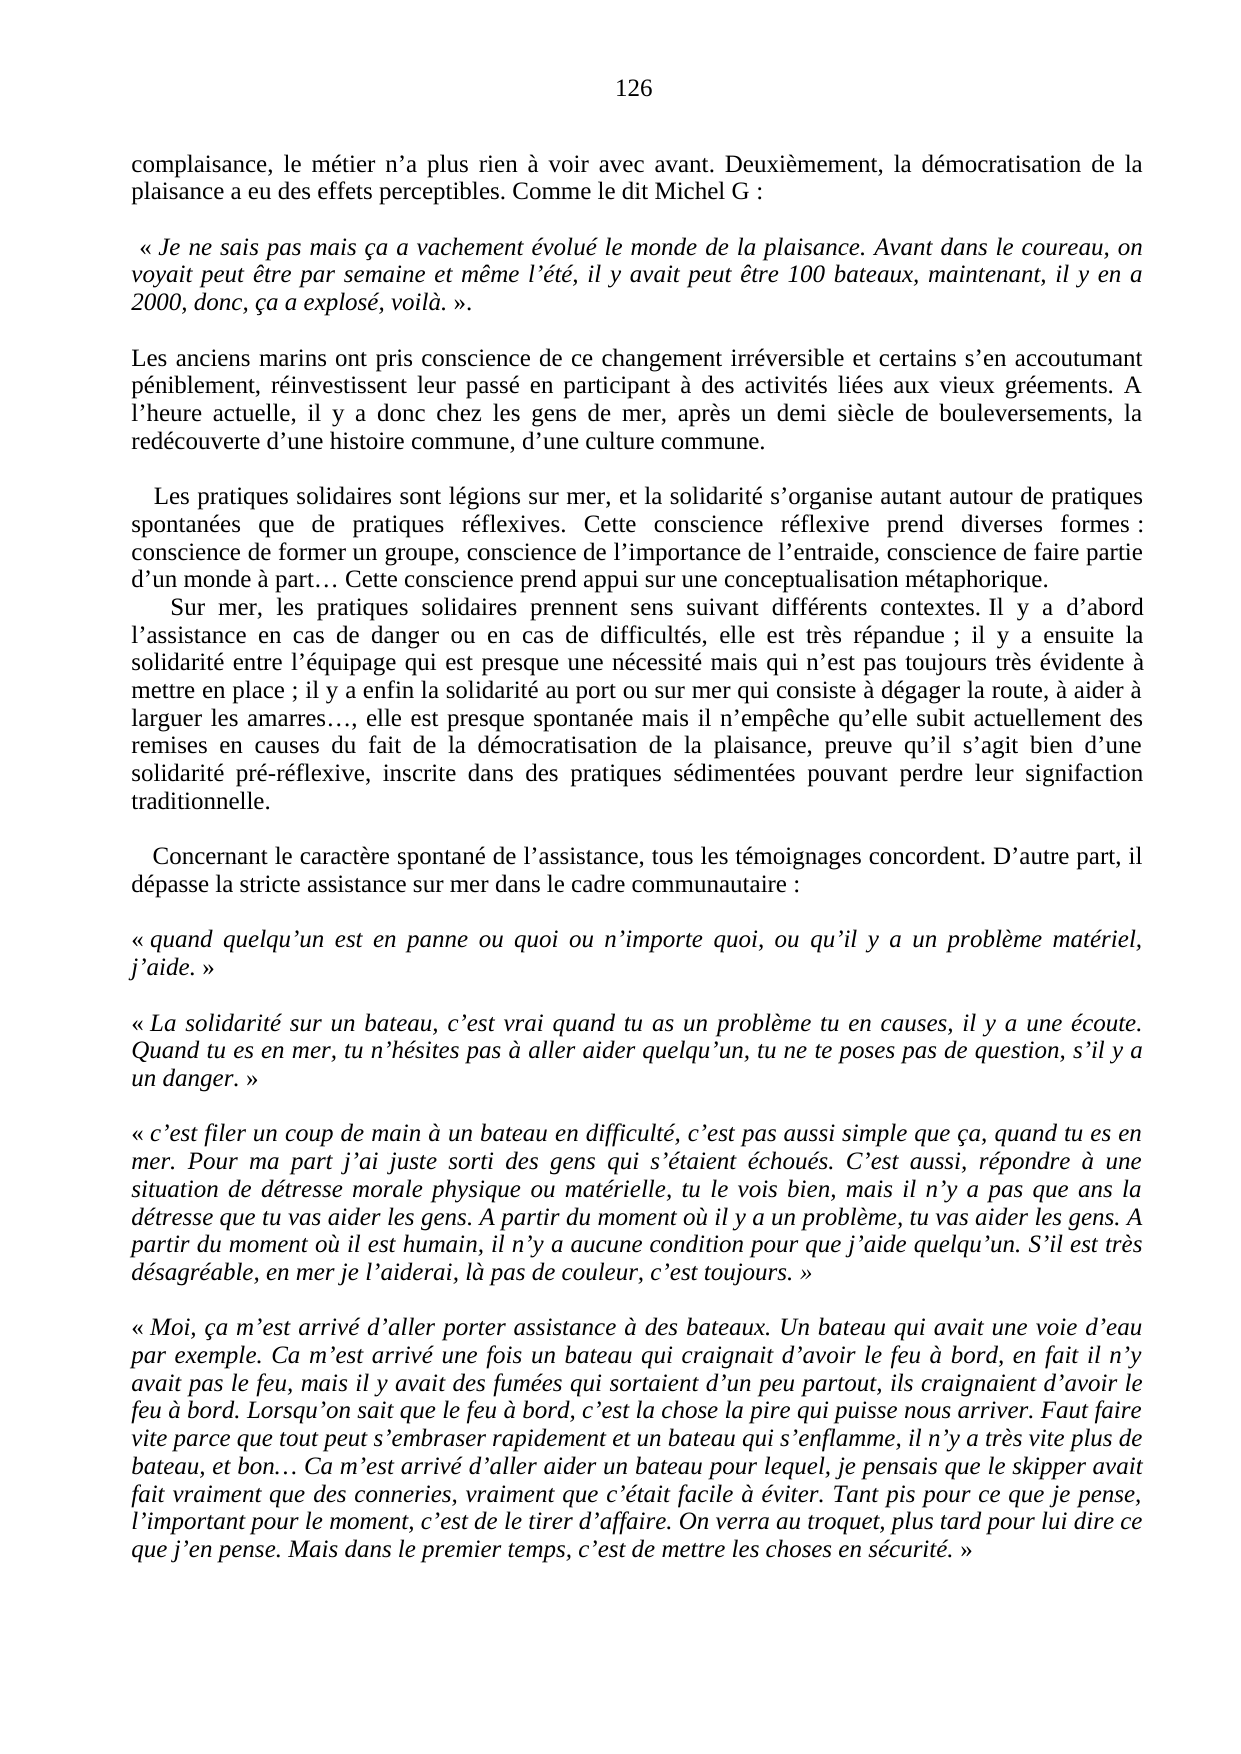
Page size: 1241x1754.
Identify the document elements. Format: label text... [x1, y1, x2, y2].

text « c’est filer un coup de main à un bateau en difficulté, c’est pas aussi simple que ça, quand tu es en mer. Pour ma part j’ai juste sorti des gens qui s’étaient échoués. C’est aussi, répondre à une situation de détresse morale physique ou matérielle, tu le vois bien, mais il n’y a pas que ans la détresse que tu vas aider les gens. A partir du moment où il y a un problème, tu vas aider les gens. A partir du moment où il est humain, il n’y a aucune condition pour que j’aide quelqu’un. S’il est très désagréable, en mer je l’aiderai, là pas de couleur, c’est toujours. » [131, 1119, 1144, 1286]
text « quand quelqu’un est en panne ou quoi ou n’importe quoi, ou qu’il y a un problème matériel, j’aide. » [131, 926, 1144, 981]
text Sur mer, les pratiques solidaires prennent sens suivant différents contextes. Il y a d’abord l’assistance en cas de danger ou en cas de difficultés, elle est très répandue ; il y a ensuite la solidarité entre l’équipage qui est presque une nécessité mais qui n’est pas toujours très évidente à mettre en place ; il y a enfin la solidarité au port ou sur mer qui consiste à dégager la route, à aider à larguer les amarres…, elle est presque spontanée mais il n’empêche qu’elle subit actuellement des remises en causes du fait de la démocratisation de la plaisance, preuve qu’il s’agit bien d’une solidarité pré-réflexive, inscrite dans des pratiques sédimentées pouvant perdre leur signifaction traditionnelle. [131, 593, 1144, 815]
text complaisance, le métier n’a plus rien à voir avec avant. Deuxièmement, la démocratisation de la plaisance a eu des effets perceptibles. Comme le dit Michel G : [131, 150, 1144, 205]
text « La solidarité sur un bateau, c’est vrai quand tu as un problème tu en causes, il y a une écoute. Quand tu es en mer, tu n’hésites pas à aller aider quelqu’un, tu ne te poses pas de question, s’il y a un danger. » [131, 1009, 1144, 1092]
text « Je ne sais pas mais ça a vachement évolué le monde de la plaisance. Avant dans le coureau, on voyait peut être par semaine et même l’été, il y avait peut être 100 bateaux, maintenant, il y en a 2000, donc, ça a explosé, voilà. ». [131, 233, 1144, 316]
text Les anciens marins ont pris conscience de ce changement irréversible et certains s’en accoutumant péniblement, réinvestissent leur passé en participant à des activités liées aux vieux gréements. A l’heure actuelle, il y a donc chez les gens de mer, après un demi siècle de bouleversements, la redécouverte d’une histoire commune, d’une culture commune. [131, 344, 1144, 454]
text Les pratiques solidaires sont légions sur mer, et la solidarité s’organise autant autour de pratiques spontanées que de pratiques réflexives. Cette conscience réflexive prend diverses formes : conscience de former un groupe, conscience de l’importance de l’entraide, conscience de faire partie d’un monde à part… Cette conscience prend appui sur une conceptualisation métaphorique. [131, 482, 1144, 593]
text « Moi, ça m’est arrivé d’aller porter assistance à des bateaux. Un bateau qui avait une voie d’eau par exemple. Ca m’est arrivé une fois un bateau qui craignait d’avoir le feu à bord, en fait il n’y avait pas le feu, mais il y avait des fumées qui sortaient d’un peu partout, ils craignaient d’avoir le feu à bord. Lorsqu’on sait que le feu à bord, c’est la chose la pire qui puisse nous arriver. Faut faire vite parce que tout peut s’embraser rapidement et un bateau qui s’enflamme, il n’y a très vite plus de bateau, et bon… Ca m’est arrivé d’aller aider un bateau pour lequel, je pensais que le skipper avait fait vraiment que des conneries, vraiment que c’était facile à éviter. Tant pis pour ce que je pense, l’important pour le moment, c’est de le tirer d’affaire. On verra au troquet, plus tard pour lui dire ce que j’en pense. Mais dans le premier temps, c’est de mettre les choses en sécurité. » [131, 1313, 1144, 1563]
text Concernant le caractère spontané de l’assistance, tous les témoignages concordent. D’autre part, il dépasse la stricte assistance sur mer dans le cadre communautaire : [131, 842, 1144, 898]
